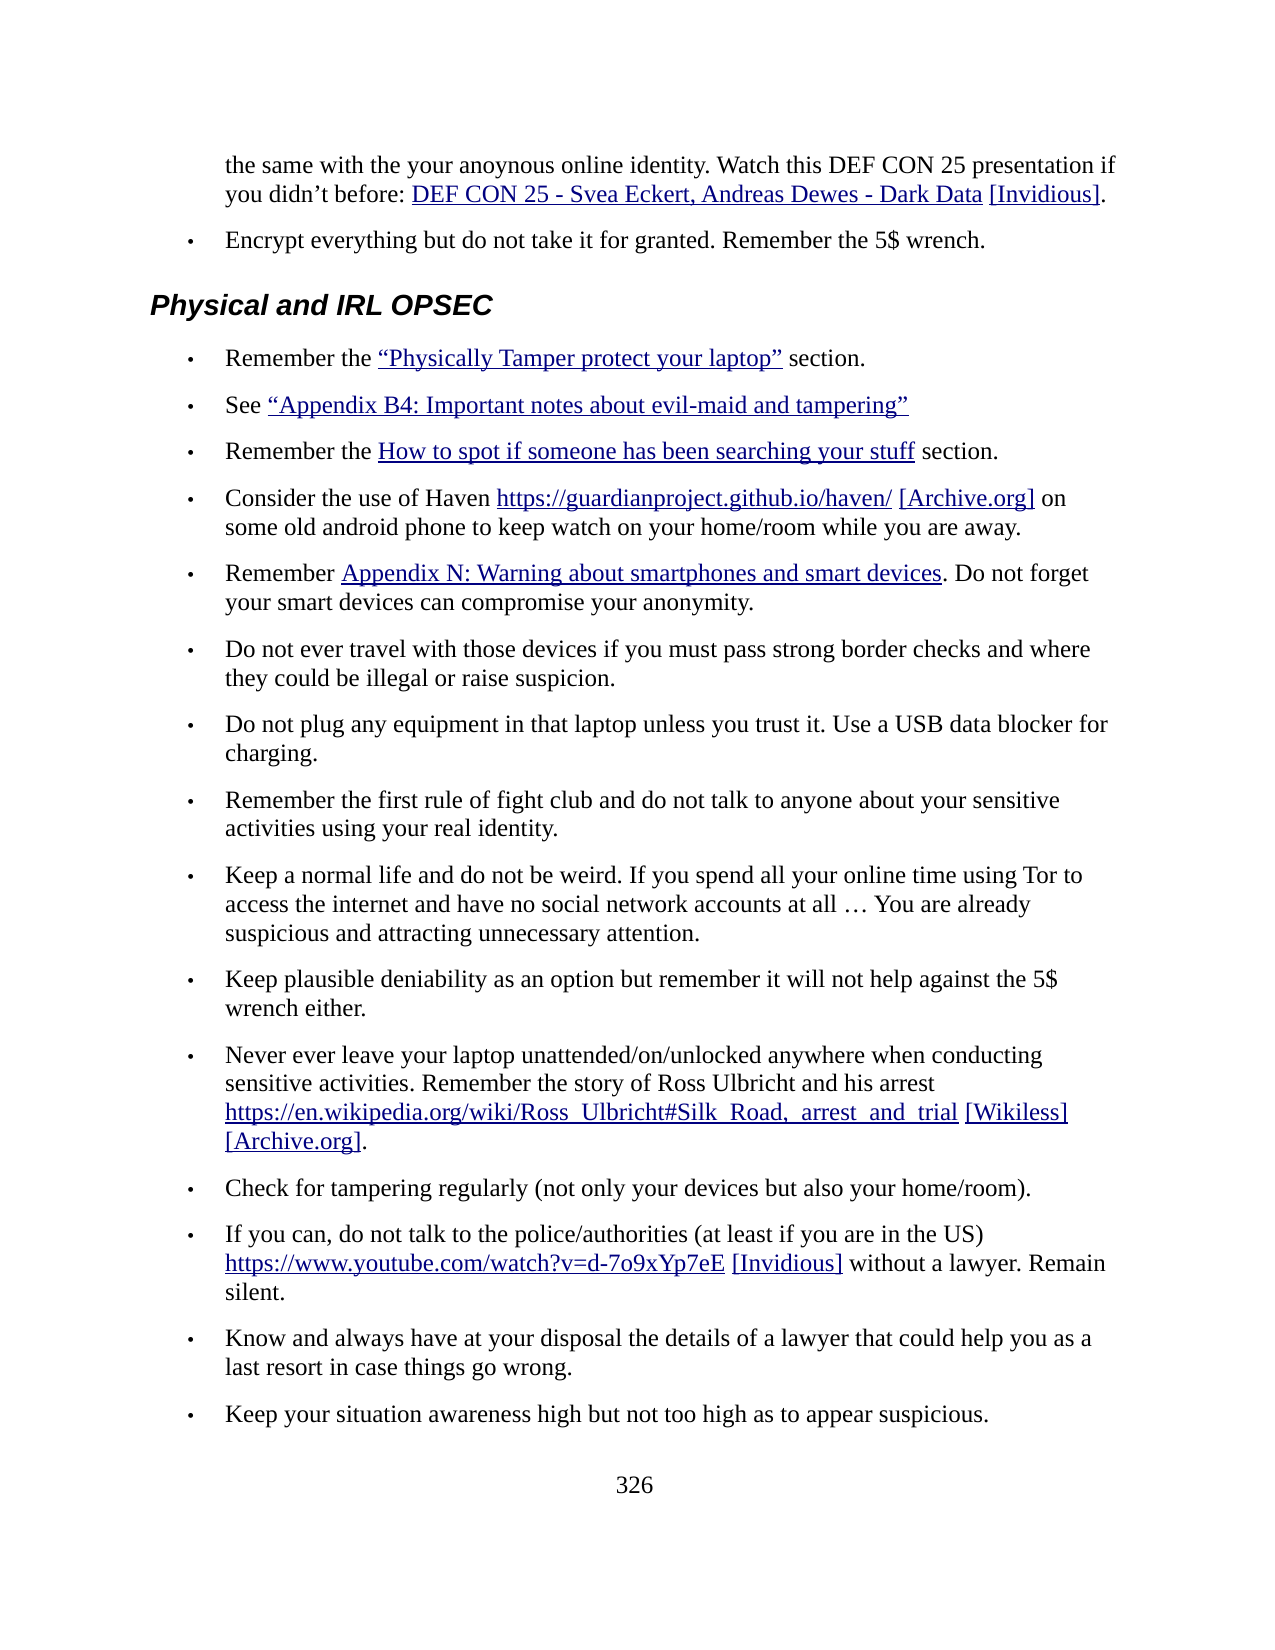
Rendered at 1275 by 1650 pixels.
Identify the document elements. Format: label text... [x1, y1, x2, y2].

list Remember Appendix N: Warning about smartphones and smart devices. Do not forget your smart devices can compromise your anonymity. [187, 558, 1125, 616]
list Remember the How to spot if someone has been searching your stuff section. [187, 436, 1125, 465]
list the same with the your anoynous online identity. Watch this DEF CON 25 presentation if you didn’t before: DEF CON 25 - Svea Eckert, Andreas Dewes - Dark Data [Invidious]. [187, 150, 1125, 207]
list Check for tampering regularly (not only your devices but also your home/room). [187, 1173, 1125, 1201]
list Remember the “Physically Tamper protect your laptop” section. [187, 343, 1125, 372]
list If you can, do not talk to the police/authorities (at least if you are in the US) https://www.youtube.com/watch?v=d-7o9xYp7eE [Invidious] without a lawyer. Remain silent. [187, 1219, 1125, 1306]
list Consider the use of Haven https://guardianproject.github.io/haven/ [Archive.org] on some old android phone to keep watch on your home/room while you are away. [187, 483, 1125, 541]
list Remember the first rule of fight club and do not talk to anyone about your sensitive activities using your real identity. [187, 785, 1125, 842]
list Know and always have at your disposal the details of a lawyer that could help you as a last resort in case things go wrong. [187, 1323, 1125, 1381]
list Encrypt everything but do not take it for granted. Remember the 5$ wrench. [187, 225, 1125, 254]
list Do not ever travel with those devices if you must pass strong border checks and where they could be illegal or raise suspicion. [187, 634, 1125, 691]
list Keep a normal life and do not be weird. If you spend all your online time using Tor to access the internet and have no social network accounts at all … You are already suspicious and attracting unnecessary attention. [187, 860, 1125, 946]
list Do not plug any equipment in that laptop unless you trust it. Use a USB data blocker for charging. [187, 709, 1125, 767]
list See “Appendix B4: Important notes about evil-maid and tampering” [187, 390, 1125, 418]
subtitle Physical and IRL OPSEC [150, 288, 1125, 322]
list Keep your situation awareness high but not too high as to appear suspicious. [187, 1399, 1125, 1428]
list Never ever leave your laptop unattended/on/unlocked anywhere when conducting sensitive activities. Remember the story of Ross Ulbricht and his arrest https://en.wikipedia.org/wiki/Ross_Ulbricht#Silk_Road,_arrest_and_trial [Wikiless] [Archive.org]. [187, 1040, 1125, 1155]
list Keep plausible deniability as an option but remember it will not help against the 5$ wrench either. [187, 964, 1125, 1022]
